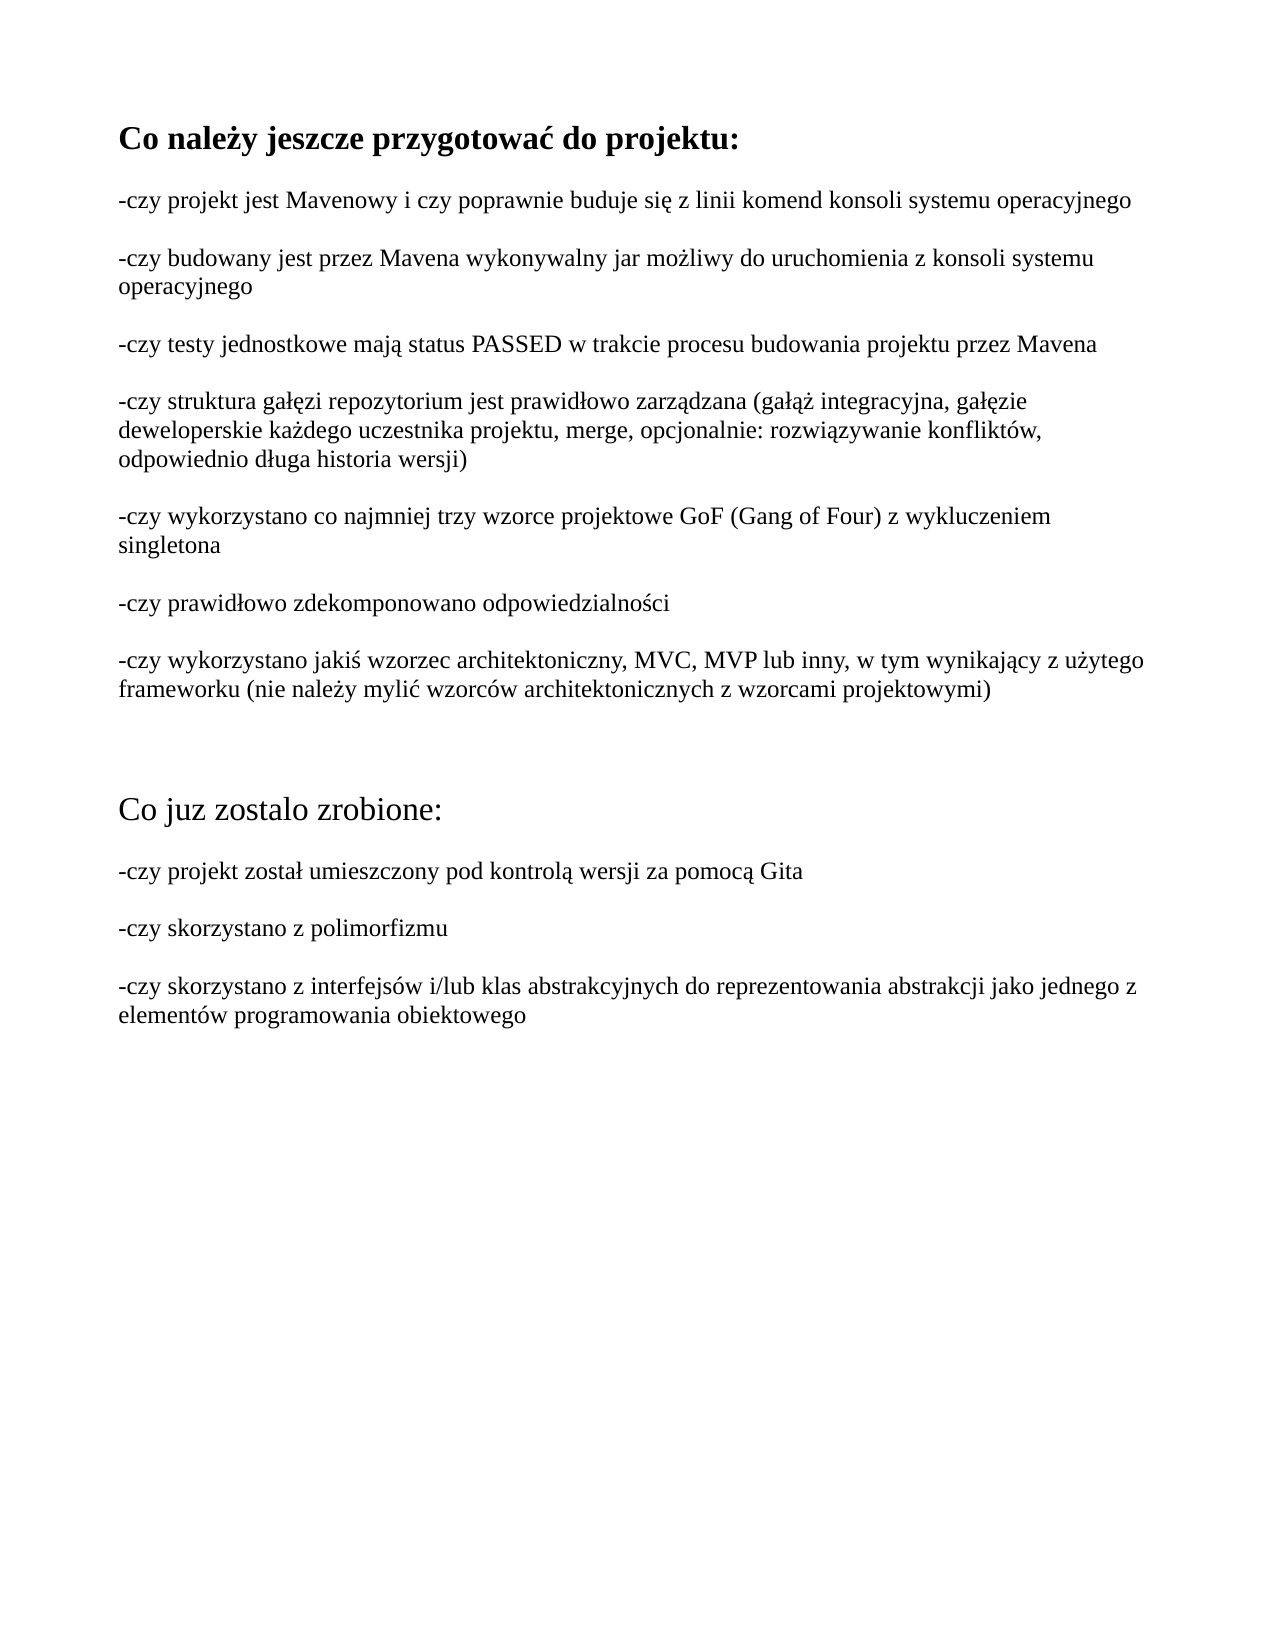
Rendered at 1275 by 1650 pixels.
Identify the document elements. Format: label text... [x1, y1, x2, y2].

text -czy testy jednostkowe mają status PASSED w trakcie procesu budowania projektu przez Mavena [118, 329, 1157, 358]
text Co należy jeszcze przygotować do projektu: [118, 118, 1157, 156]
text -czy skorzystano z interfejsów i/lub klas abstrakcyjnych do reprezentowania abstrakcji jako jednego z elementów programowania obiektowego [118, 971, 1157, 1028]
text -czy skorzystano z polimorfizmu [118, 913, 1157, 942]
text -czy projekt jest Mavenowy i czy poprawnie buduje się z linii komend konsoli systemu operacyjnego [118, 185, 1157, 214]
text -czy prawidłowo zdekomponowano odpowiedzialności [118, 588, 1157, 616]
text -czy wykorzystano jakiś wzorzec architektoniczny, MVC, MVP lub inny, w tym wynikający z użytego frameworku (nie należy mylić wzorców architektonicznych z wzorcami projektowymi) [118, 645, 1157, 703]
text -czy budowany jest przez Mavena wykonywalny jar możliwy do uruchomienia z konsoli systemu operacyjnego [118, 243, 1157, 300]
text Co juz zostalo zrobione: [118, 789, 1157, 827]
text -czy struktura gałęzi repozytorium jest prawidłowo zarządzana (gałąż integracyjna, gałęzie deweloperskie każdego uczestnika projektu, merge, opcjonalnie: rozwiązywanie konfliktów, odpowiednio długa historia wersji) [118, 386, 1157, 473]
text -czy wykorzystano co najmniej trzy wzorce projektowe GoF (Gang of Four) z wykluczeniem singletona [118, 501, 1157, 559]
text -czy projekt został umieszczony pod kontrolą wersji za pomocą Gita [118, 856, 1157, 885]
